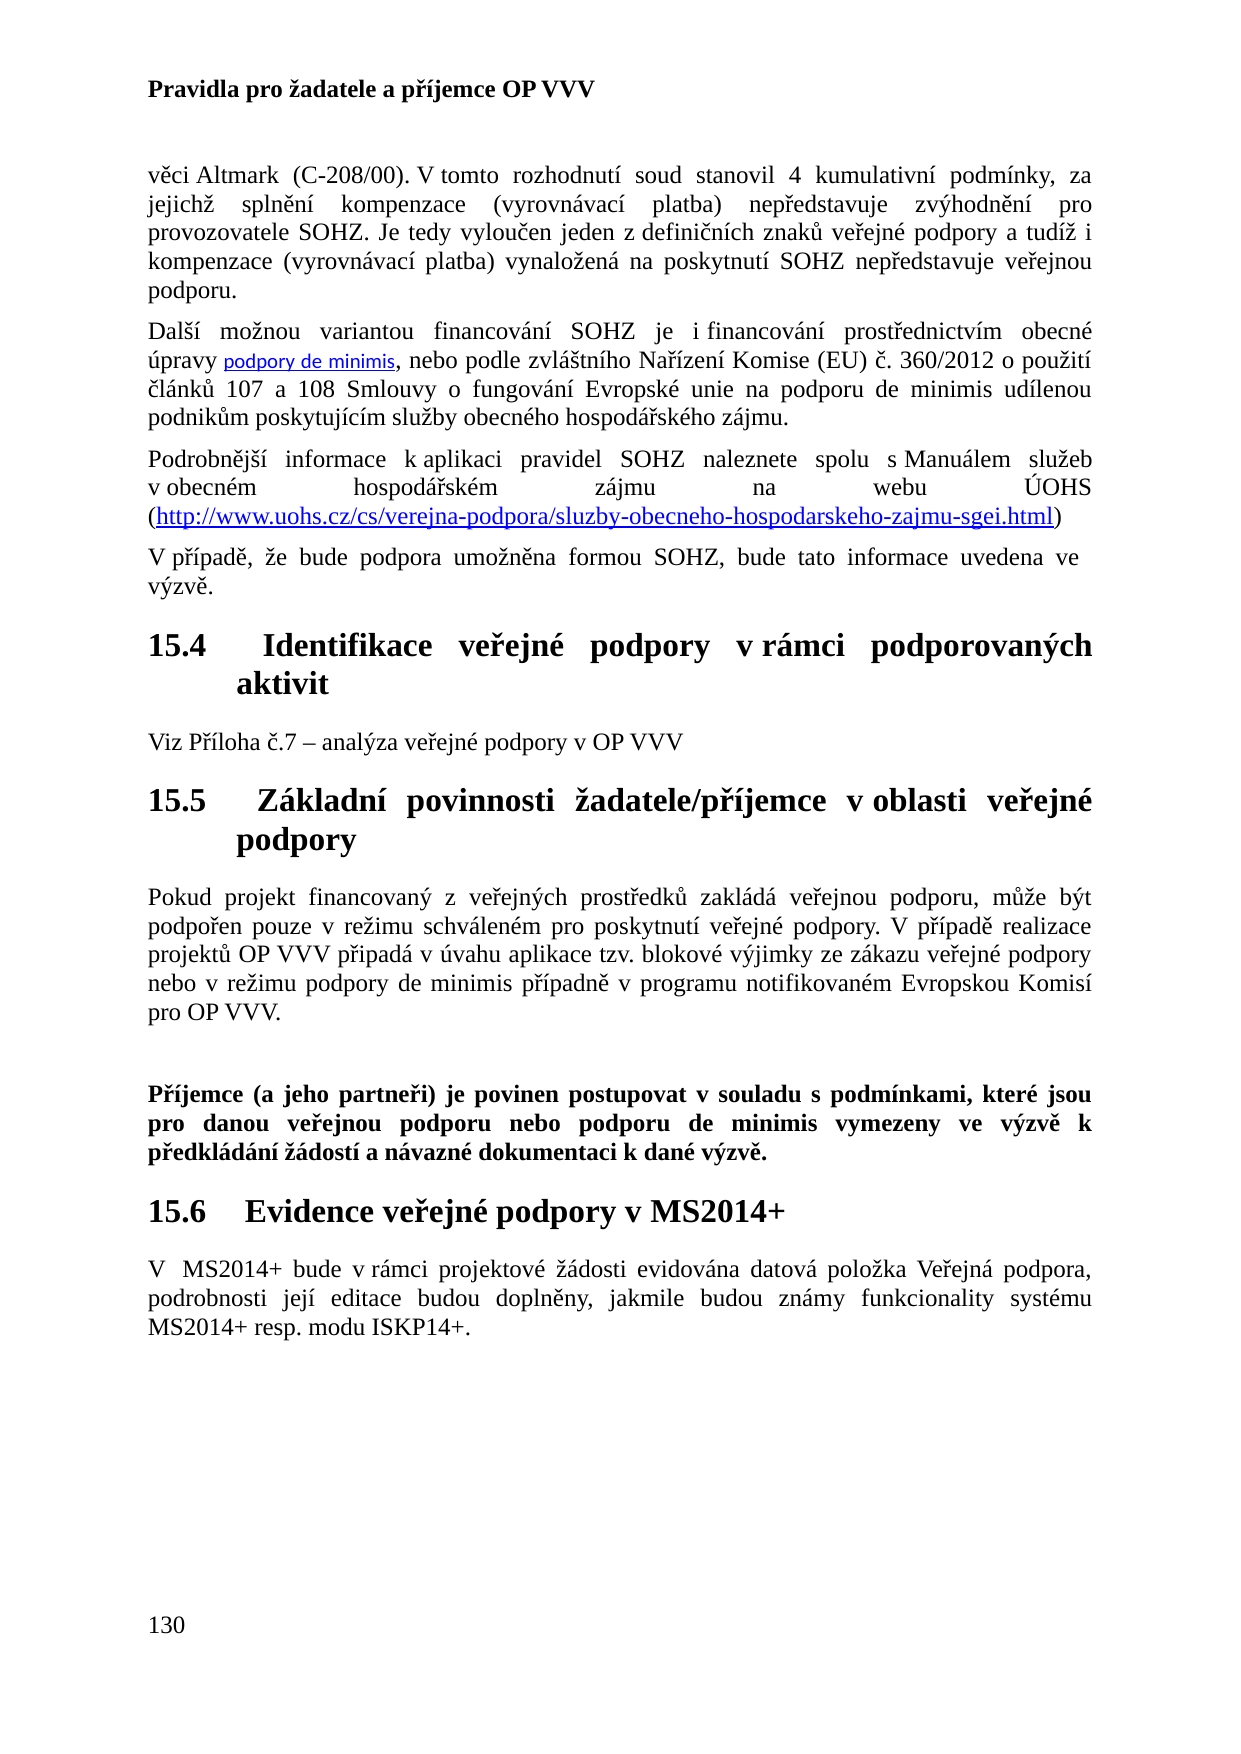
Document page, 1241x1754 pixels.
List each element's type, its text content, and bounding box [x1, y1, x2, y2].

subtitle Identifikace veřejné podpory v rámci podporovaných aktivit [148, 625, 1093, 702]
text Další možnou variantou financování SOHZ je i financování prostřednictvím obecné úpravy podpory de minimis, nebo podle zvláštního Nařízení Komise (EU) č. 360/2012 o použití článků 107 a 108 Smlouvy o fungování Evropské unie na podporu de minimis udílenou podnikům poskytujícím služby obecného hospodářského zájmu. [148, 316, 1093, 431]
text V MS2014+ bude v rámci projektové žádosti evidována datová položka Veřejná podpora, podrobnosti její editace budou doplněny, jakmile budou známy funkcionality systému MS2014+ resp. modu ISKP14+. [148, 1254, 1093, 1340]
subtitle Evidence veřejné podpory v MS2014+ [148, 1191, 1093, 1229]
text Příjemce (a jeho partneři) je povinen postupovat v souladu s podmínkami, které jsou pro danou veřejnou podporu nebo podporu de minimis vymezeny ve výzvě k předkládání žádostí a návazné dokumentaci k dané výzvě. [148, 1079, 1093, 1166]
text Podrobnější informace k aplikaci pravidel SOHZ naleznete spolu s Manuálem služeb v obecném hospodářském zájmu na webu ÚOHS (http://www.uohs.cz/cs/verejna-podpora/sluzby-obecneho-hospodarskeho-zajmu-sgei.html) [148, 444, 1093, 530]
text V případě, že bude podpora umožněna formou SOHZ, bude tato informace uvedena ve výzvě. [148, 542, 1081, 600]
text Pokud projekt financovaný z veřejných prostředků zakládá veřejnou podporu, může být podpořen pouze v režimu schváleném pro poskytnutí veřejné podpory. V případě realizace projektů OP VVV připadá v úvahu aplikace tzv. blokové výjimky ze zákazu veřejné podpory nebo v režimu podpory de minimis případně v programu notifikovaném Evropskou Komisí pro OP VVV. [148, 882, 1093, 1026]
subtitle Základní povinnosti žadatele/příjemce v oblasti veřejné podpory [148, 780, 1093, 857]
text věci Altmark (C-208/00). V tomto rozhodnutí soud stanovil 4 kumulativní podmínky, za jejichž splnění kompenzace (vyrovnávací platba) nepředstavuje zvýhodnění pro provozovatele SOHZ. Je tedy vyloučen jeden z definičních znaků veřejné podpory a tudíž i kompenzace (vyrovnávací platba) vynaložená na poskytnutí SOHZ nepředstavuje veřejnou podporu. [148, 160, 1093, 304]
text Viz Příloha č.7 – analýza veřejné podpory v OP VVV [148, 727, 1093, 755]
